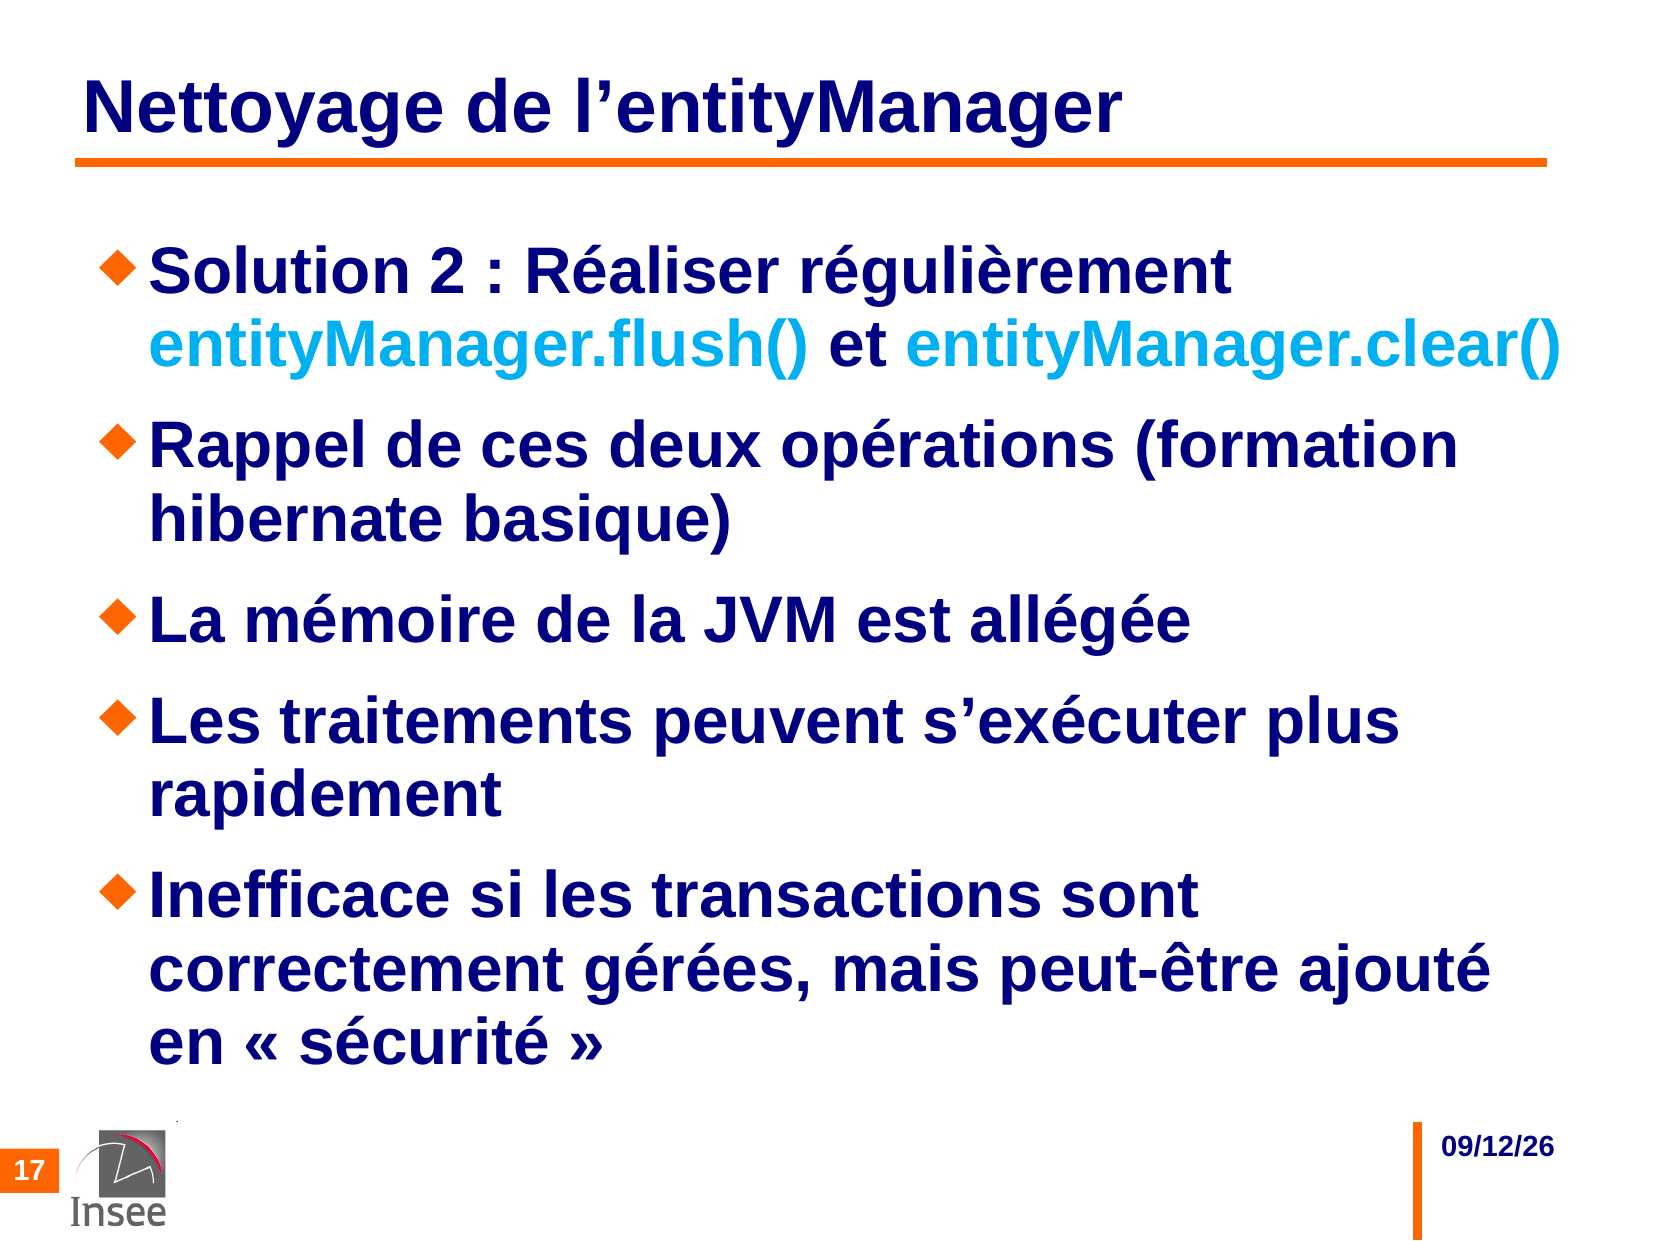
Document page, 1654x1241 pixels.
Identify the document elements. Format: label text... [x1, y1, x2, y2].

picture [62, 1121, 178, 1241]
list Solution 2 : Réaliser régulièrement entityManager.flush() et entityManager.clear() Rappel de ces deux opérations (formation hibernate basique) La mémoire de la JVM est allégée Les traitements peuvent s’exécuter plus rapidement Inefficace si les transactions sont correctement gérées, mais peut-être ajouté en « sécurité » [82, 136, 1571, 1087]
title Nettoyage de l’entityManager [82, 49, 1619, 163]
